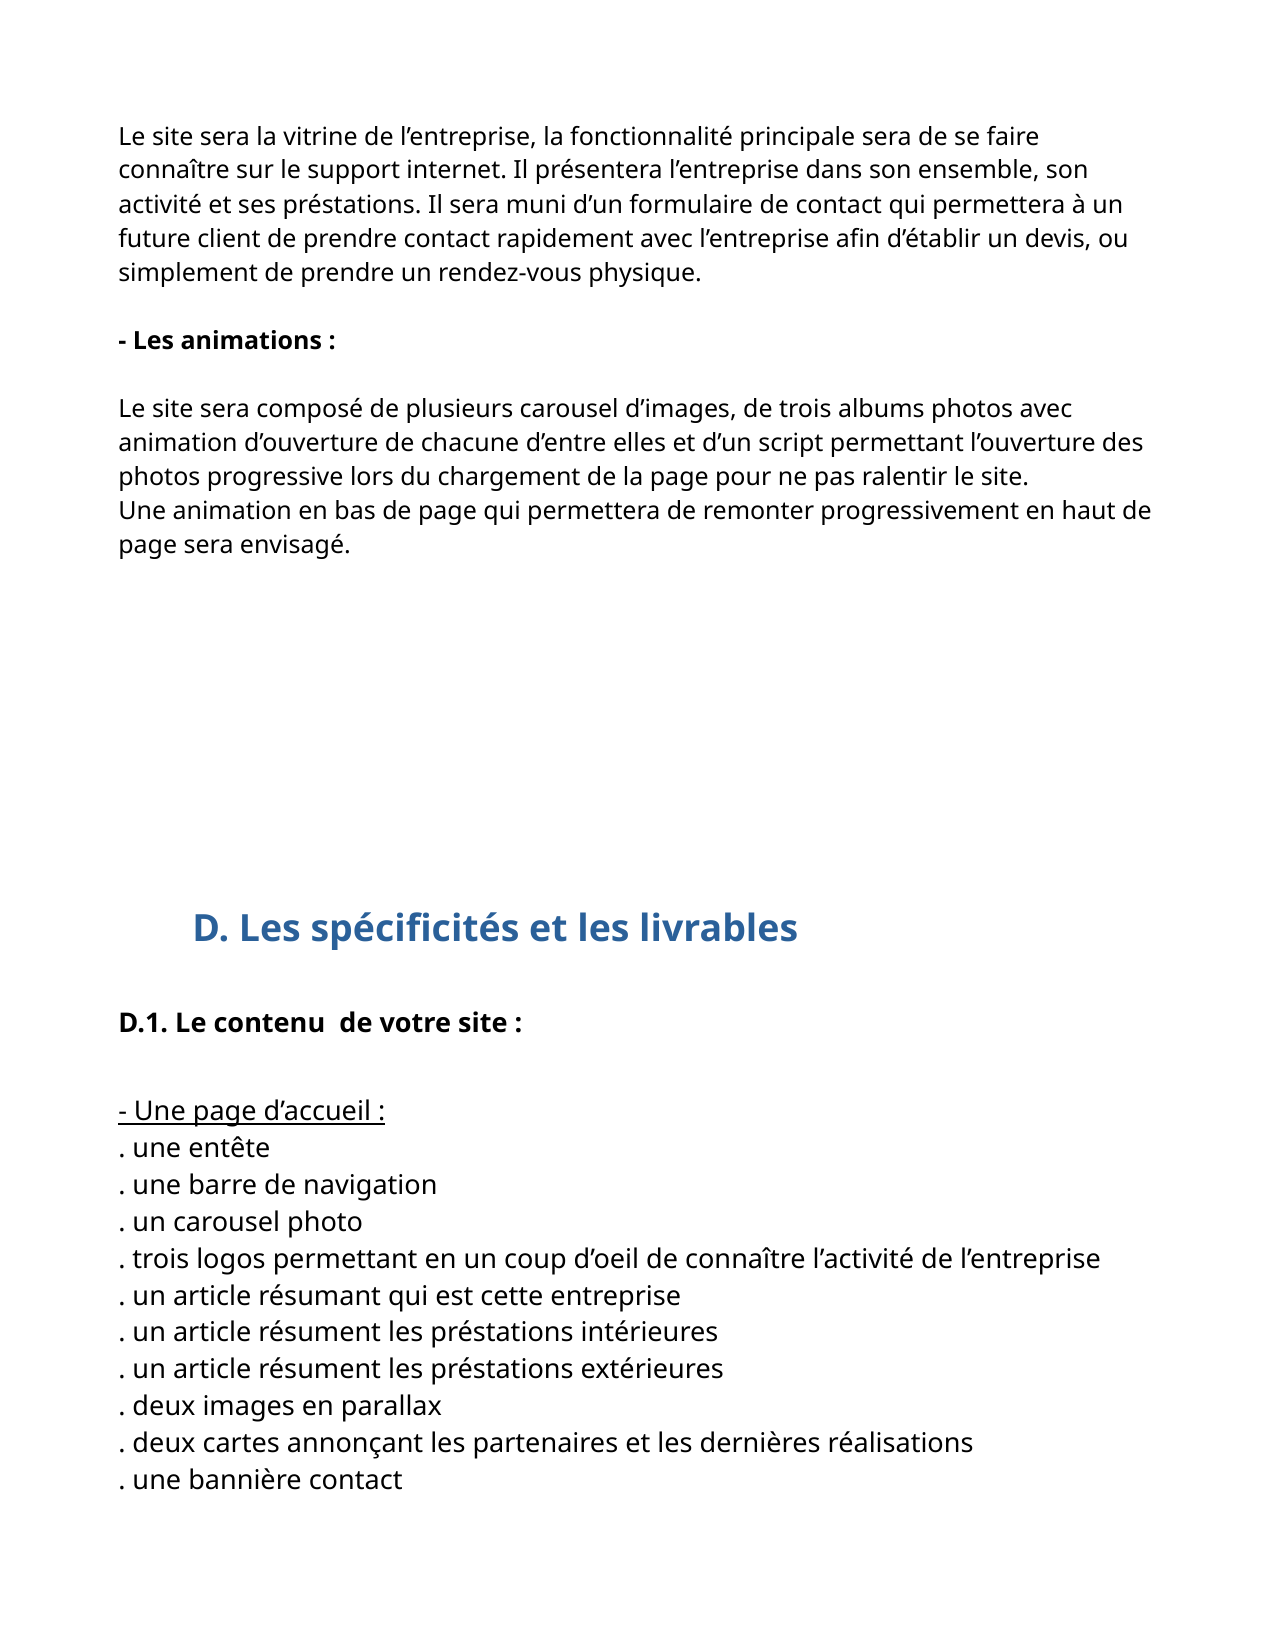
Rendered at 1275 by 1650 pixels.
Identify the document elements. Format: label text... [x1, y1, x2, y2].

text - Les animations : [118, 322, 1157, 357]
text D.1. Le contenu de votre site : [118, 1004, 1157, 1041]
text . une bannière contact [118, 1460, 1157, 1497]
text Une animation en bas de page qui permettera de remonter progressivement en haut de page sera envisagé. [118, 493, 1157, 561]
text . une entête [118, 1128, 1157, 1165]
text . un carousel photo [118, 1202, 1157, 1239]
text . deux images en parallax [118, 1387, 1157, 1423]
text - Une page d’accueil : [118, 1092, 1157, 1128]
text Le site sera composé de plusieurs carousel d’images, de trois albums photos avec animation d’ouverture de chacune d’entre elles et d’un script permettant l’ouverture des photos progressive lors du chargement de la page pour ne pas ralentir le site. [118, 391, 1157, 493]
text . une barre de navigation [118, 1165, 1157, 1202]
text . trois logos permettant en un coup d’oeil de connaître l’activité de l’entreprise [118, 1239, 1157, 1276]
text . deux cartes annonçant les partenaires et les dernières réalisations [118, 1423, 1157, 1460]
text Le site sera la vitrine de l’entreprise, la fonctionnalité principale sera de se faire connaître sur le support internet. Il présentera l’entreprise dans son ensemble, son activité et ses préstations. Il sera muni d’un formulaire de contact qui permettera à un future client de prendre contact rapidement avec l’entreprise afin d’établir un devis, ou simplement de prendre un rendez-vous physique. [118, 118, 1157, 288]
text . un article résument les préstations intérieures [118, 1313, 1157, 1350]
text . un article résumant qui est cette entreprise [118, 1276, 1157, 1313]
text . un article résument les préstations extérieures [118, 1350, 1157, 1387]
text D. Les spécificités et les livrables [118, 902, 1157, 953]
